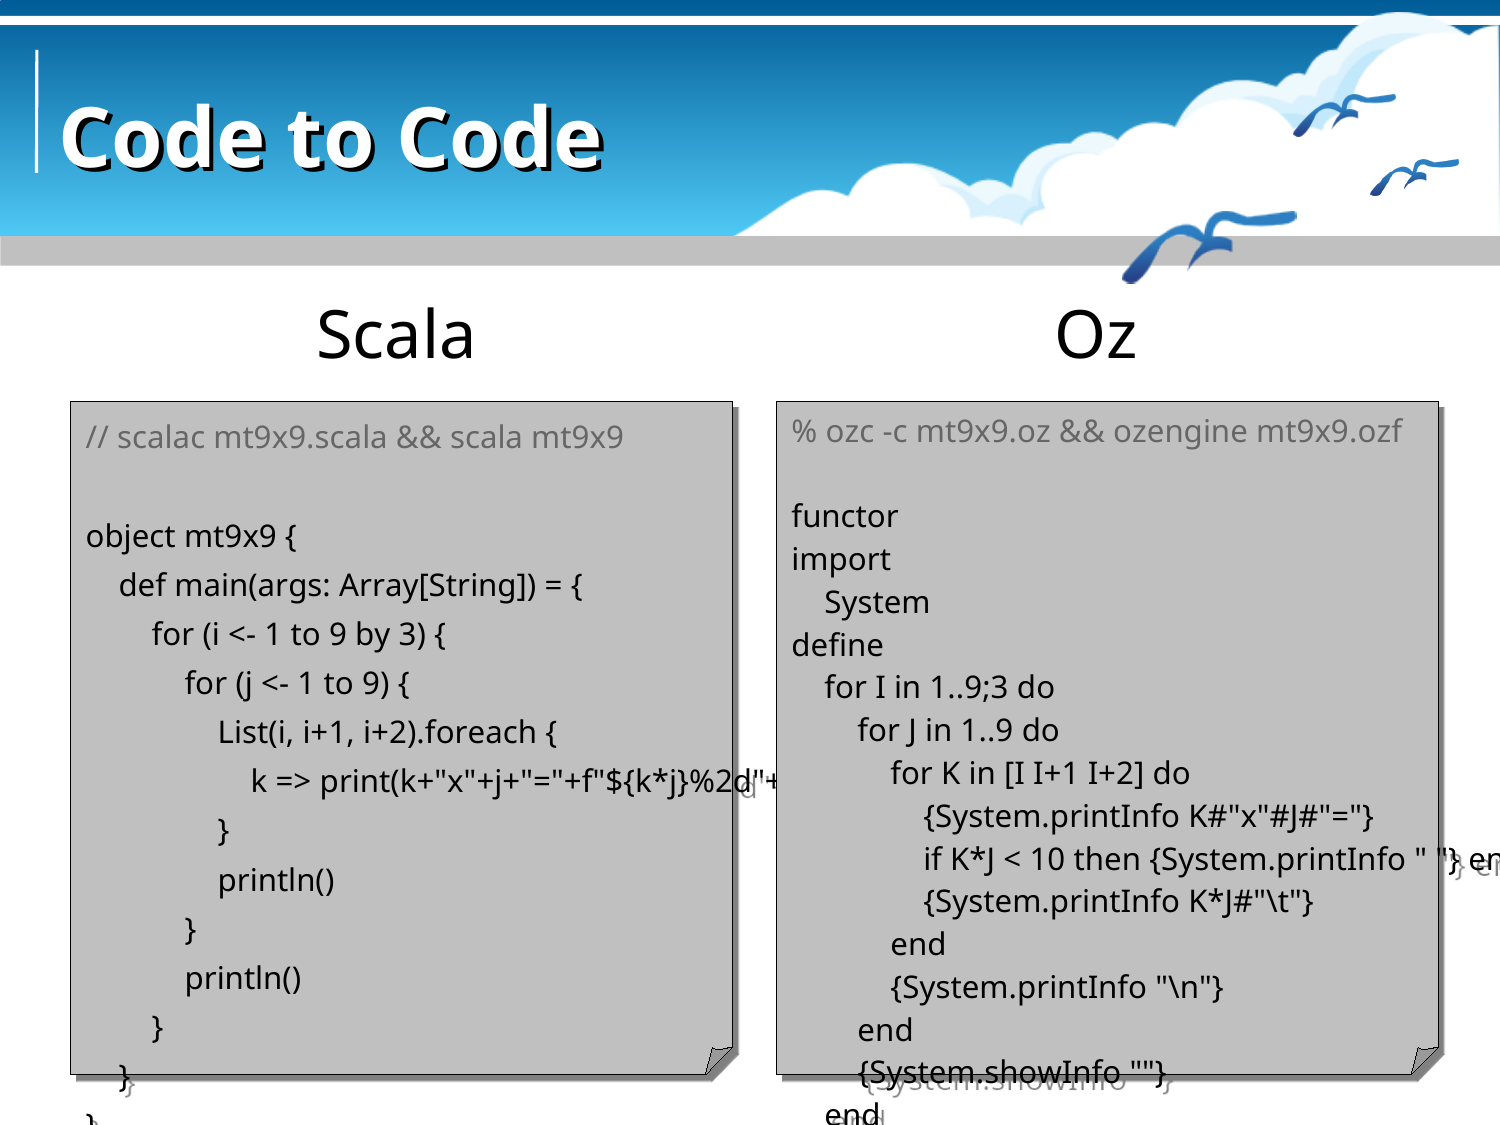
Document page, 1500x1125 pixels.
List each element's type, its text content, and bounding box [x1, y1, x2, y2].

text_box Oz [1039, 283, 1176, 388]
text_box Scala [301, 283, 526, 388]
picture [730, 12, 1500, 284]
text_box // scalac mt9x9.scala && scala mt9x9 object mt9x9 { def main(args: Array[String]) = { for (i <- 1 to 9 by 3) { for (j <- 1 to 9) { List(i, i+1, i+2).foreach { k => print(k+"x"+j+"="+f"${k*j}%2d"+"\t") } println() } println() } } } [70, 401, 733, 1075]
text_box % ozc -c mt9x9.oz && ozengine mt9x9.ozf functor import System define for I in 1..9;3 do for J in 1..9 do for K in [I I+1 I+2] do {System.printInfo K#"x"#J#"="} if K*J < 10 then {System.printInfo " "} end {System.printInfo K*J#"\t"} end {System.printInfo "\n"} end {System.showInfo ""} end end [776, 401, 1439, 1075]
title Code to Code [59, 86, 1465, 186]
